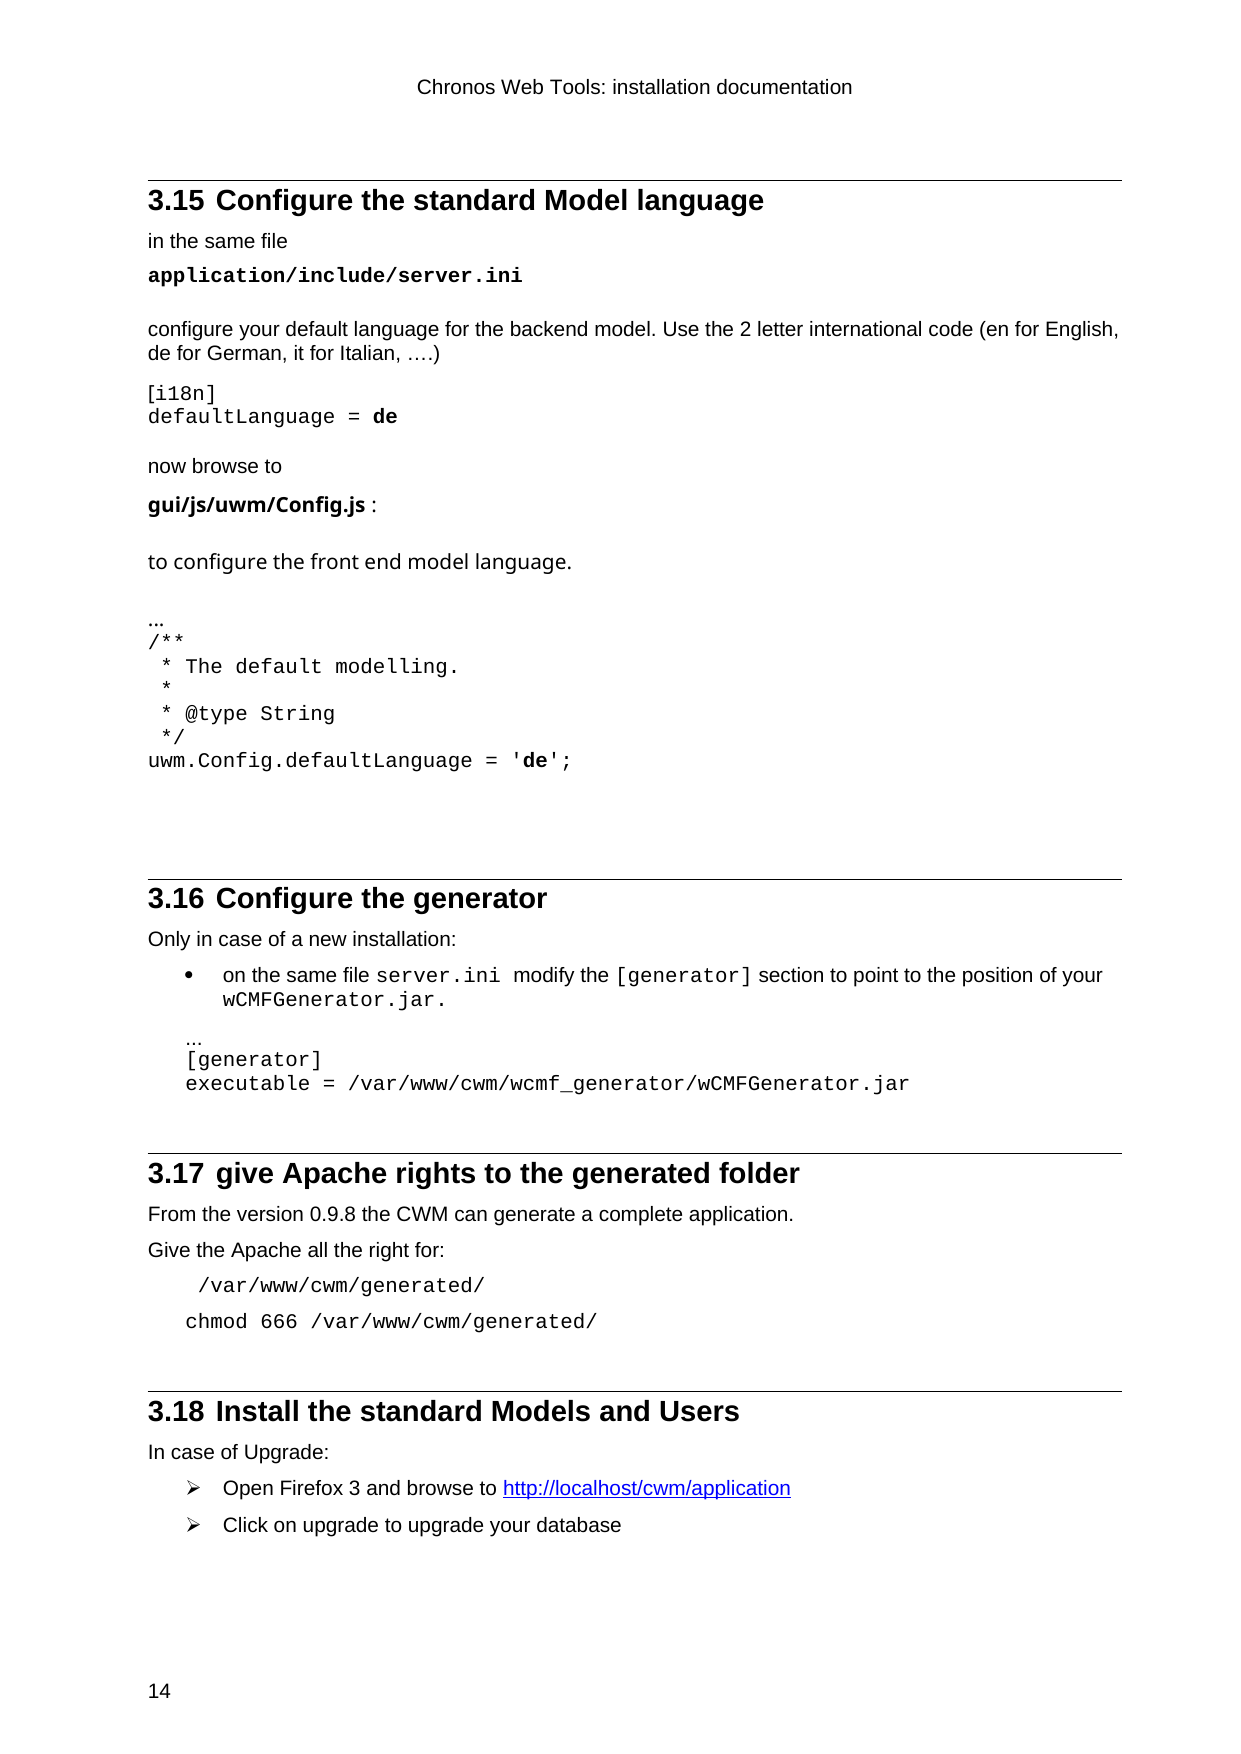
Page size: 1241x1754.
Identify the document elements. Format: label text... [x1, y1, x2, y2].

text Give the Apache all the right for: [148, 1238, 1122, 1262]
text ... [generator] executable = /var/www/cwm/wcmf_generator/wCMFGenerator.jar [185, 1025, 1122, 1097]
text in the same file [148, 229, 1122, 253]
list Open Firefox 3 and browse to http://localhost/cwm/application [185, 1476, 1122, 1500]
text to configure the front end model language. [148, 547, 1122, 575]
list on the same file server.ini modify the [generator] section to point to the position of your wCMFGenerator.jar. [185, 963, 1122, 1013]
text Only in case of a new installation: [148, 927, 1122, 951]
text * [148, 679, 1122, 703]
text From the version 0.9.8 the CWM can generate a complete application. [148, 1202, 1122, 1226]
list Click on upgrade to upgrade your database [185, 1513, 1122, 1537]
text defaultLanguage = de [148, 406, 1122, 430]
text uwm.Config.defaultLanguage = 'de'; [148, 750, 1122, 774]
subtitle Configure the standard Model language [148, 181, 1122, 217]
text chmod 666 /var/www/cwm/generated/ [185, 1311, 1122, 1334]
text gui/js/uwm/Config.js : [148, 490, 1122, 518]
text /var/www/cwm/generated/ [185, 1275, 1122, 1298]
text */ [148, 727, 1122, 750]
subtitle give Apache rights to the generated folder [148, 1154, 1122, 1190]
text * @type String [148, 703, 1122, 727]
text application/include/server.ini [148, 265, 1122, 289]
text [i18n] [148, 378, 1122, 406]
text configure your default language for the backend model. Use the 2 letter international code (en for English, de for German, it for Italian, ….) [148, 317, 1122, 365]
text now browse to [148, 453, 1122, 477]
list In case of Upgrade: [148, 1440, 1122, 1464]
text * The default modelling. [148, 656, 1122, 679]
subtitle Install the standard Models and Users [148, 1392, 1122, 1428]
subtitle Configure the generator [148, 880, 1122, 915]
text ... [148, 604, 1122, 632]
text /** [148, 632, 1122, 656]
